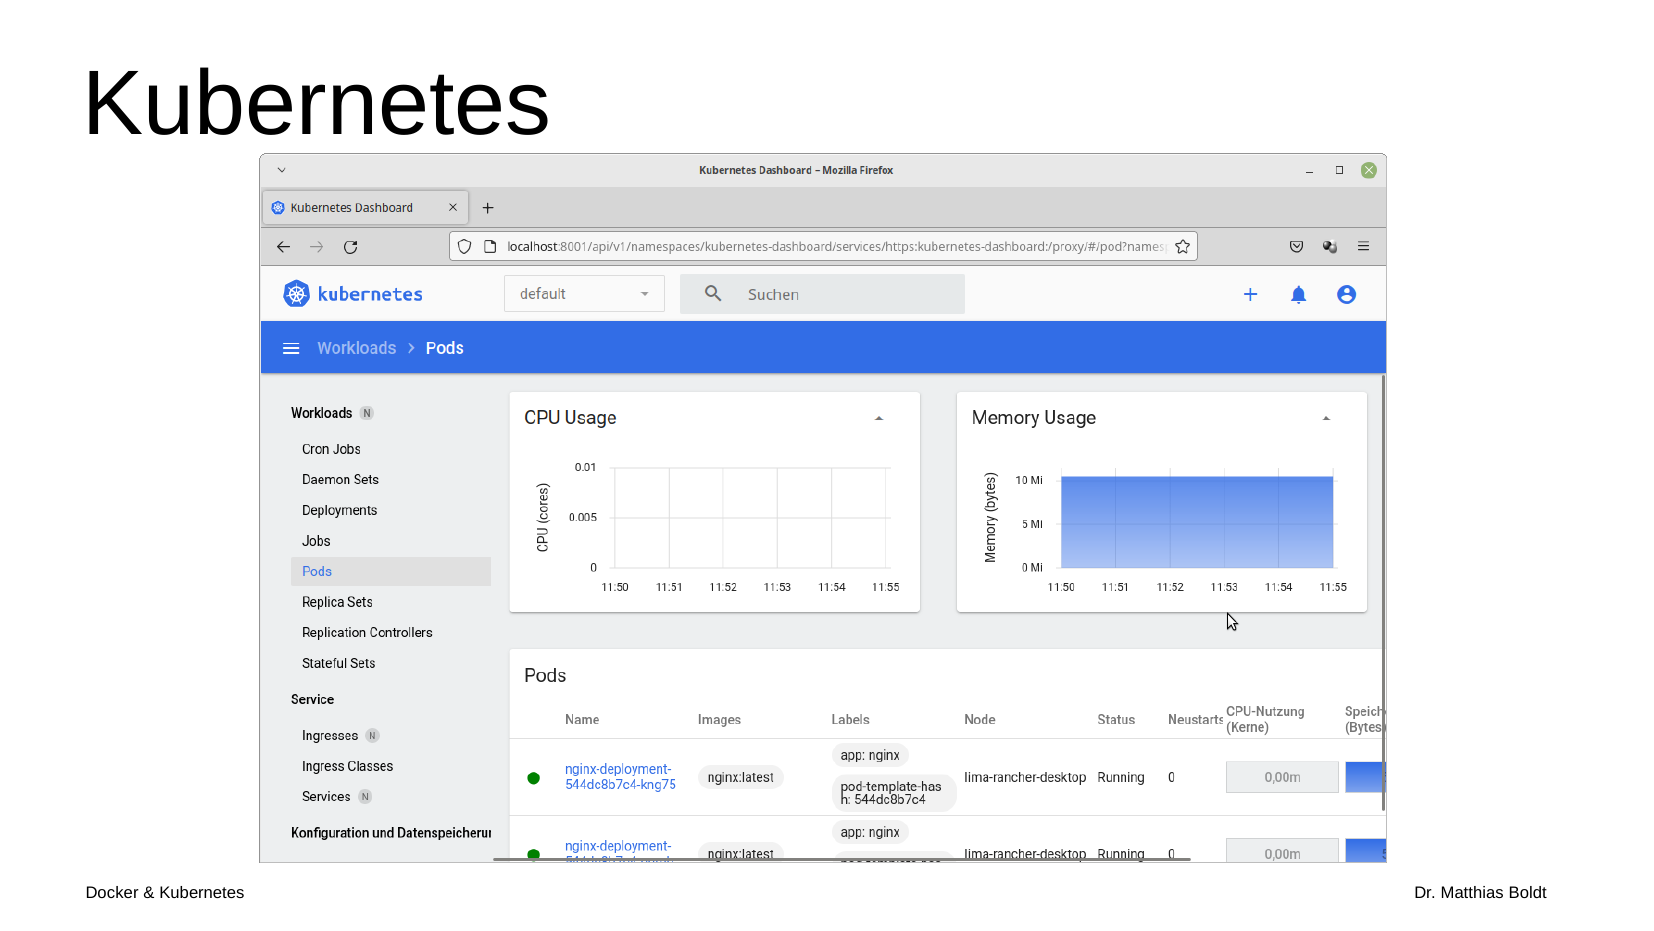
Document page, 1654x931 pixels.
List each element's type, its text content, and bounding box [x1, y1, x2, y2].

picture [259, 153, 1387, 863]
title Kubernetes [82, 25, 1571, 181]
text_box Docker & Kubernetes Dr. Matthias Boldt [70, 875, 1563, 910]
